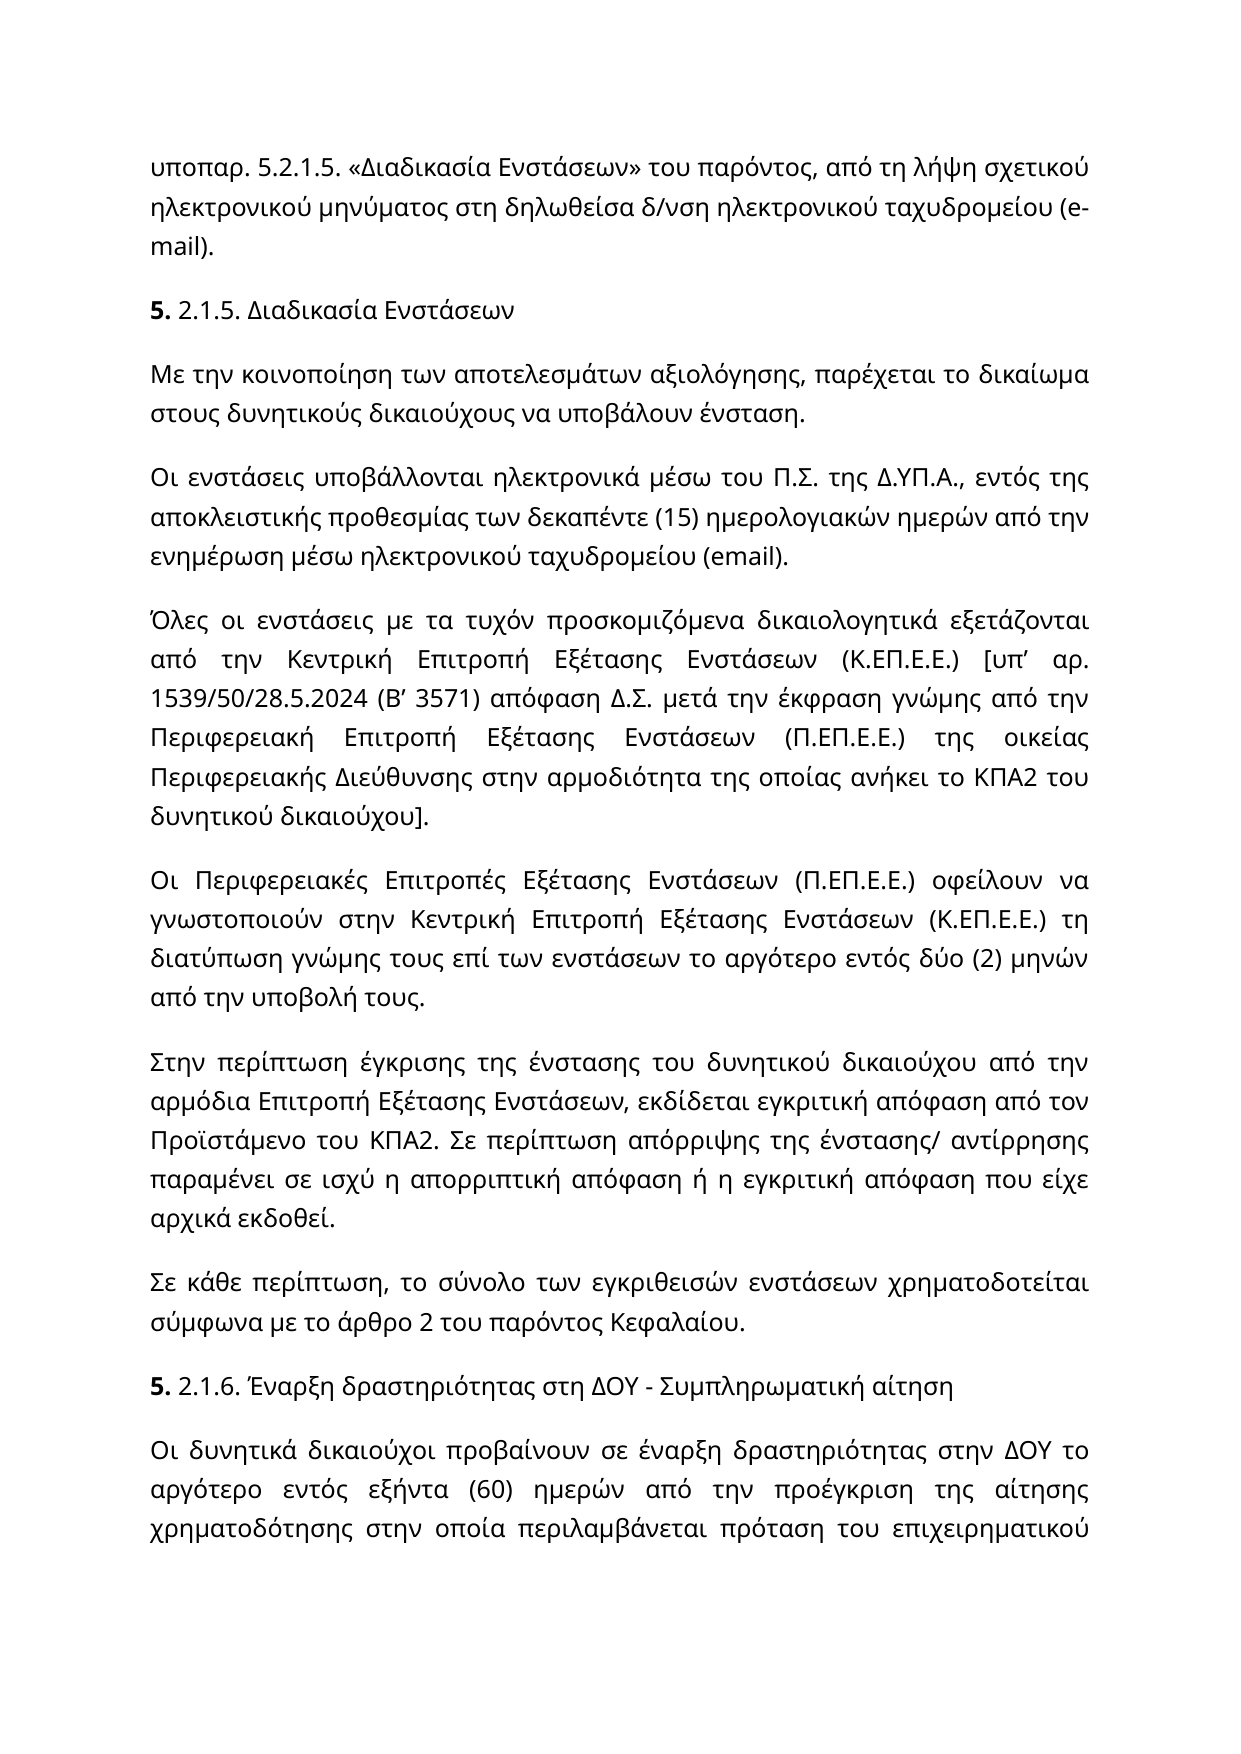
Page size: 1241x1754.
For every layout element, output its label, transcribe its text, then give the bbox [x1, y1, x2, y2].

text υποπαρ. 5.2.1.5. «Διαδικασία Ενστάσεων» του παρόντος, από τη λήψη σχετικού ηλεκτρονικού μηνύματος στη δηλωθείσα δ/νση ηλεκτρονικού ταχυδρομείου (e-mail). [150, 150, 1090, 262]
text Με την κοινοποίηση των αποτελεσμάτων αξιολόγησης, παρέχεται το δικαίωμα στους δυνητικούς δικαιούχους να υποβάλουν ένσταση. [150, 357, 1090, 430]
text Οι Περιφερειακές Επιτροπές Εξέτασης Ενστάσεων (Π.ΕΠ.Ε.Ε.) οφείλουν να γνωστοποιούν στην Κεντρική Επιτροπή Εξέτασης Ενστάσεων (Κ.ΕΠ.Ε.Ε.) τη διατύπωση γνώμης τους επί των ενστάσεων το αργότερο εντός δύο (2) μηνών από την υποβολή τους. [150, 862, 1090, 1014]
text Οι ενστάσεις υποβάλλονται ηλεκτρονικά μέσω του Π.Σ. της Δ.ΥΠ.Α., εντός της αποκλειστικής προθεσμίας των δεκαπέντε (15) ημερολογιακών ημερών από την ενημέρωση μέσω ηλεκτρονικού ταχυδρομείου (email). [150, 460, 1090, 572]
text 5. 2.1.6. Έναρξη δραστηριότητας στη ΔΟΥ - Συμπληρωματική αίτηση [150, 1368, 1090, 1402]
text Οι δυνητικά δικαιούχοι προβαίνουν σε έναρξη δραστηριότητας στην ΔΟΥ το αργότερο εντός εξήντα (60) ημερών από την προέγκριση της αίτησης χρηματοδότησης στην οποία περιλαμβάνεται πρόταση του επιχειρηματικού [150, 1432, 1090, 1545]
text Όλες οι ενστάσεις με τα τυχόν προσκομιζόμενα δικαιολογητικά εξετάζονται από την Κεντρική Επιτροπή Εξέτασης Ενστάσεων (Κ.ΕΠ.Ε.Ε.) [υπ’ αρ. 1539/50/28.5.2024 (Β’ 3571) απόφαση Δ.Σ. μετά την έκφραση γνώμης από την Περιφερειακή Επιτροπή Εξέτασης Ενστάσεων (Π.ΕΠ.Ε.Ε.) της οικείας Περιφερειακής Διεύθυνσης στην αρμοδιότητα της οποίας ανήκει το ΚΠΑ2 του δυνητικού δικαιούχου]. [150, 602, 1090, 832]
text Στην περίπτωση έγκρισης της ένστασης του δυνητικού δικαιούχου από την αρμόδια Επιτροπή Εξέτασης Ενστάσεων, εκδίδεται εγκριτική απόφαση από τον Προϊστάμενο του ΚΠΑ2. Σε περίπτωση απόρριψης της ένστασης/ αντίρρησης παραμένει σε ισχύ η απορριπτική απόφαση ή η εγκριτική απόφαση που είχε αρχικά εκδοθεί. [150, 1044, 1090, 1235]
text 5. 2.1.5. Διαδικασία Ενστάσεων [150, 292, 1090, 327]
text Σε κάθε περίπτωση, το σύνολο των εγκριθεισών ενστάσεων χρηματοδοτείται σύμφωνα με το άρθρο 2 του παρόντος Κεφαλαίου. [150, 1265, 1090, 1338]
